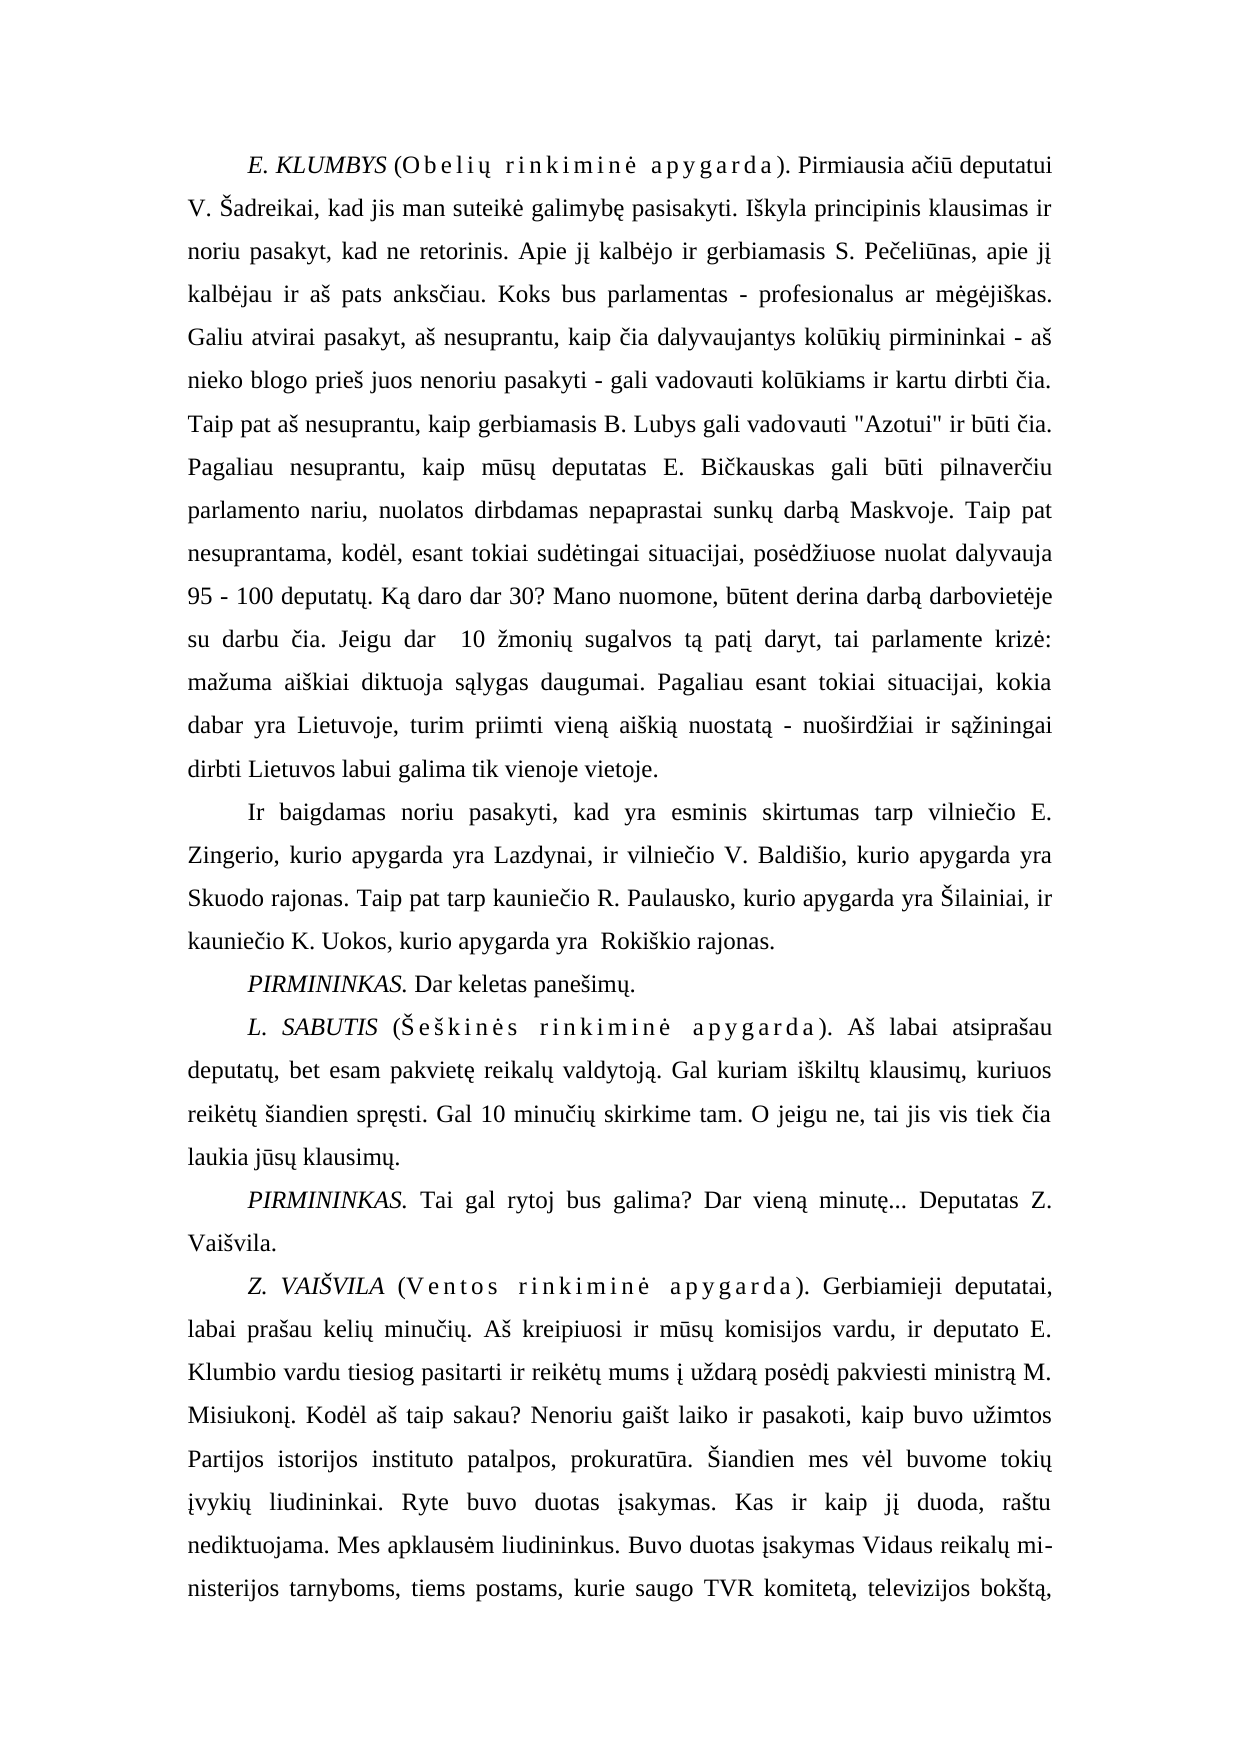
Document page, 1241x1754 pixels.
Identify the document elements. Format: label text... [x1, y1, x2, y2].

text Pirmininkas. Dar keletas panešimų. [187, 969, 1053, 998]
text Pirmininkas. Tai gal rytoj bus galima? Dar vieną minutę... Deputatas Z. Vaišvila. [187, 1185, 1053, 1257]
text L. Sabutis (Šeškinės rinkiminė apygarda). Aš labai atsiprašau deputatų, bet esam pakvietę reikalų valdytoją. Gal kuriam iškiltų klausimų, kuriuos reikėtų šiandien spręsti. Gal 10 minučių skirkime tam. O jeigu ne, tai jis vis tiek čia laukia jūsų klausimų. [187, 1012, 1053, 1171]
text Z. Vaišvila (Ventos rinkiminė apygarda). Ger­biamieji deputatai, labai prašau kelių minučių. Aš kreipiuosi ir mūsų komisijos vardu, ir deputato E. Klumbio vardu tiesiog pasi­tarti ir reikėtų mums į uždarą posėdį pakviesti ministrą M. Mi­siukonį. Kodėl aš taip sakau? Nenoriu gaišt laiko ir pasakoti, kaip buvo užimtos Partijos istorijos instituto patalpos, prokuratūra. Šiandien mes vėl buvome tokių įvykių liudininkai. Ryte buvo duotas įsakymas. Kas ir kaip jį duoda, raštu nediktuojama. Mes apklausėm liudininkus. Buvo duotas įsakymas Vidaus reikalų mi­nisterijos tarnyboms, tiems postams, kurie saugo TVR komitetą, televizijos bokštą, [187, 1271, 1053, 1602]
text Ir baigdamas noriu pasakyti, kad yra esminis skirtumas tarp vilniečio E. Zingerio, kurio apygarda yra Lazdynai, ir vilniečio V. Baldišio, kurio apygarda yra Skuodo rajonas. Taip pat tarp kauniečio R. Paulausko, kurio apygarda yra Šilainiai, ir kauniečio K. Uokos, kurio apygarda yra Rokiškio rajonas. [187, 797, 1053, 955]
text E. Klumbys (Obelių rinkiminė apygarda). Pir­miausia ačiū deputatui V. Šadreikai, kad jis man suteikė galimybę pasisakyti. Iškyla principinis klausimas ir noriu pasakyt, kad ne retorinis. Apie jį kalbėjo ir gerbiamasis S. Pečeliūnas, apie jį kalbėjau ir aš pats anksčiau. Koks bus parlamentas - profesio­nalus ar mėgėjiškas. Galiu atvirai pasakyt, aš nesuprantu, kaip čia dalyvaujantys kolūkių pirmininkai - aš nieko blogo prieš juos nenoriu pasakyti - gali vadovauti kolūkiams ir kartu dirbti čia. Taip pat aš nesuprantu, kaip gerbiamasis B. Lubys gali vado­vauti "Azotui" ir būti čia. Pagaliau nesuprantu, kaip mūsų depu­tatas E. Bičkauskas gali būti pilnaverčiu parlamento nariu, nuo­latos dirbdamas nepaprastai sunkų darbą Maskvoje. Taip pat nesuprantama, kodėl, esant tokiai sudėtingai situacijai, posėdžiuose nuolat dalyvauja 95 - 100 deputatų. Ką daro dar 30? Mano nuo­mone, būtent derina darbą darbovietėje su darbu čia. Jeigu dar 10 žmonių sugalvos tą patį daryt, tai parlamente krizė: mažuma aiškiai diktuoja sąlygas daugumai. Pagaliau esant tokiai situacijai, kokia dabar yra Lietuvoje, turim priimti vieną aiškią nuosta­tą - nuoširdžiai ir sąžiningai dirbti Lietuvos labui galima tik vienoje vietoje. [187, 150, 1053, 782]
